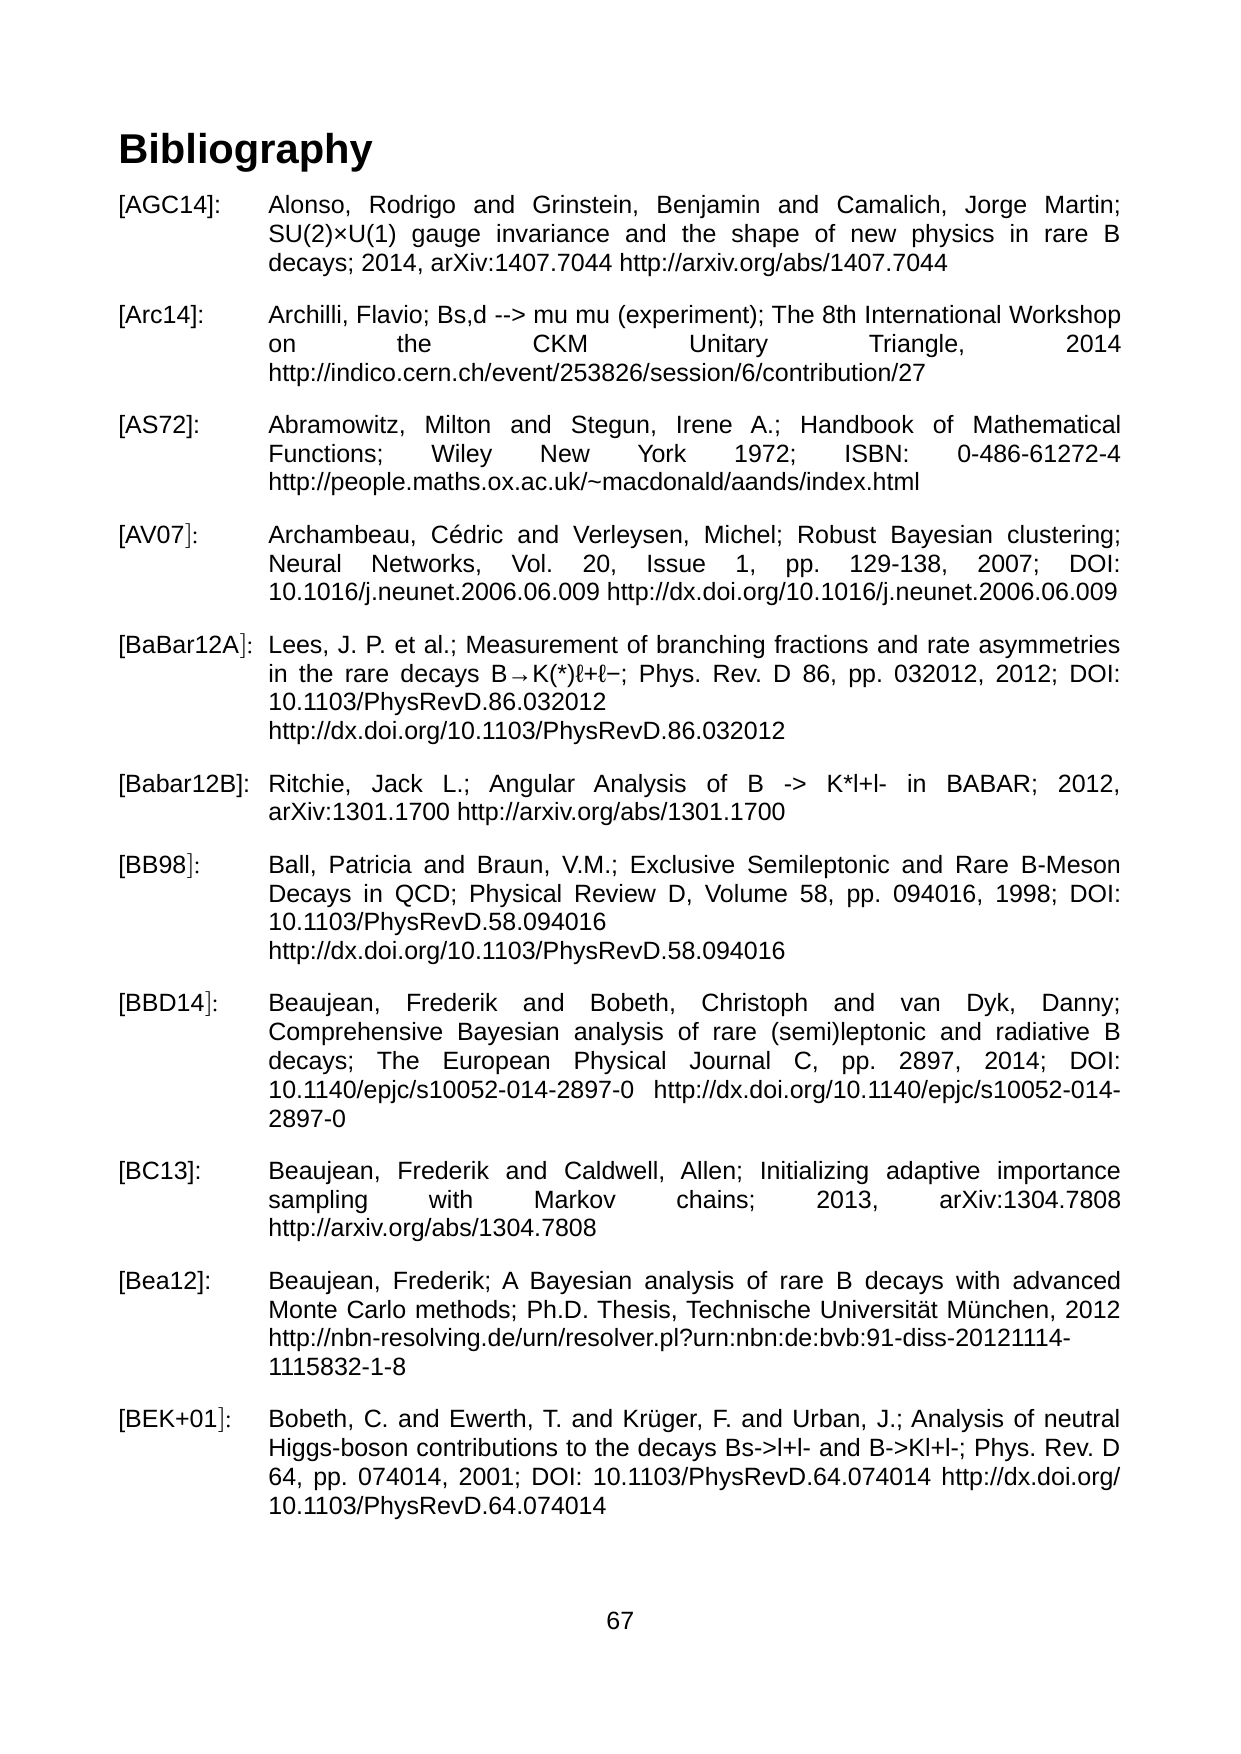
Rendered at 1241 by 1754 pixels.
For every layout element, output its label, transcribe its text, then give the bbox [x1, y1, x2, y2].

text [AV07]: Archambeau, Cédric and Verleysen, Michel; Robust Bayesian clustering; Neural Networks, Vol. 20, Issue 1, pp. 129-138, 2007; DOI: 10.1016/j.neunet.2006.06.009 http://dx.doi.org/10.1016/j.neunet.2006.06.009 [118, 520, 1122, 606]
text [AS72]: Abramowitz, Milton and Stegun, Irene A.; Handbook of Mathematical Functions; Wiley New York 1972; ISBN: 0-486-61272-4 http://people.maths.ox.ac.uk/~macdonald/aands/index.html [118, 410, 1122, 496]
text [BBD14]: Beaujean, Frederik and Bobeth, Christoph and van Dyk, Danny; Comprehensive Bayesian analysis of rare (semi)leptonic and radiative B decays; The European Physical Journal C, pp. 2897, 2014; DOI: 10.1140/epjc/s10052-014-2897-0 http://dx.doi.org/10.1140/epjc/s10052-014-2897-0 [118, 988, 1122, 1132]
text [Bea12]: Beaujean, Frederik; A Bayesian analysis of rare B decays with advanced Monte Carlo methods; Ph.D. Thesis, Technische Universität München, 2012 http://nbn-resolving.de/urn/resolver.pl?urn:nbn:de:bvb:91-diss-20121114-1115832-1-8 [118, 1266, 1122, 1381]
text [BC13]: Beaujean, Frederik and Caldwell, Allen; Initializing adaptive importance sampling with Markov chains; 2013, arXiv:1304.7808 http://arxiv.org/abs/1304.7808 [118, 1156, 1122, 1242]
text Bibliography [118, 124, 1122, 172]
text [BB98]: Ball, Patricia and Braun, V.M.; Exclusive Semileptonic and Rare B-Meson Decays in QCD; Physical Review D, Volume 58, pp. 094016, 1998; DOI: 10.1103/PhysRevD.58.094016 http://dx.doi.org/10.1103/PhysRevD.58.094016 [118, 850, 1122, 965]
text [Arc14]: Archilli, Flavio; Bs,d --> mu mu (experiment); The 8th International Workshop on the CKM Unitary Triangle, 2014 http://indico.cern.ch/event/253826/session/6/contribution/27 [118, 300, 1122, 386]
text [BaBar12A]: Lees, J. P. et al.; Measurement of branching fractions and rate asymmetries in the rare decays B→K(*)ℓ+ℓ−; Phys. Rev. D 86, pp. 032012, 2012; DOI: 10.1103/PhysRevD.86.032012 http://dx.doi.org/10.1103/PhysRevD.86.032012 [118, 630, 1122, 745]
text [AGC14]: Alonso, Rodrigo and Grinstein, Benjamin and Camalich, Jorge Martin; SU(2)×U(1) gauge invariance and the shape of new physics in rare B decays; 2014, arXiv:1407.7044 http://arxiv.org/abs/1407.7044 [118, 190, 1122, 276]
text [BEK+01]: Bobeth, C. and Ewerth, T. and Krüger, F. and Urban, J.; Analysis of neutral Higgs-boson contributions to the decays Bs->l+l- and B->Kl+l-; Phys. Rev. D 64, pp. 074014, 2001; DOI: 10.1103/PhysRevD.64.074014 http://dx.doi.org/ 10.1103/PhysRevD.64.074014 [118, 1404, 1122, 1519]
text [Babar12B]: Ritchie, Jack L.; Angular Analysis of B -> K*l+l- in BABAR; 2012, arXiv:1301.1700 http://arxiv.org/abs/1301.1700 [118, 768, 1122, 826]
